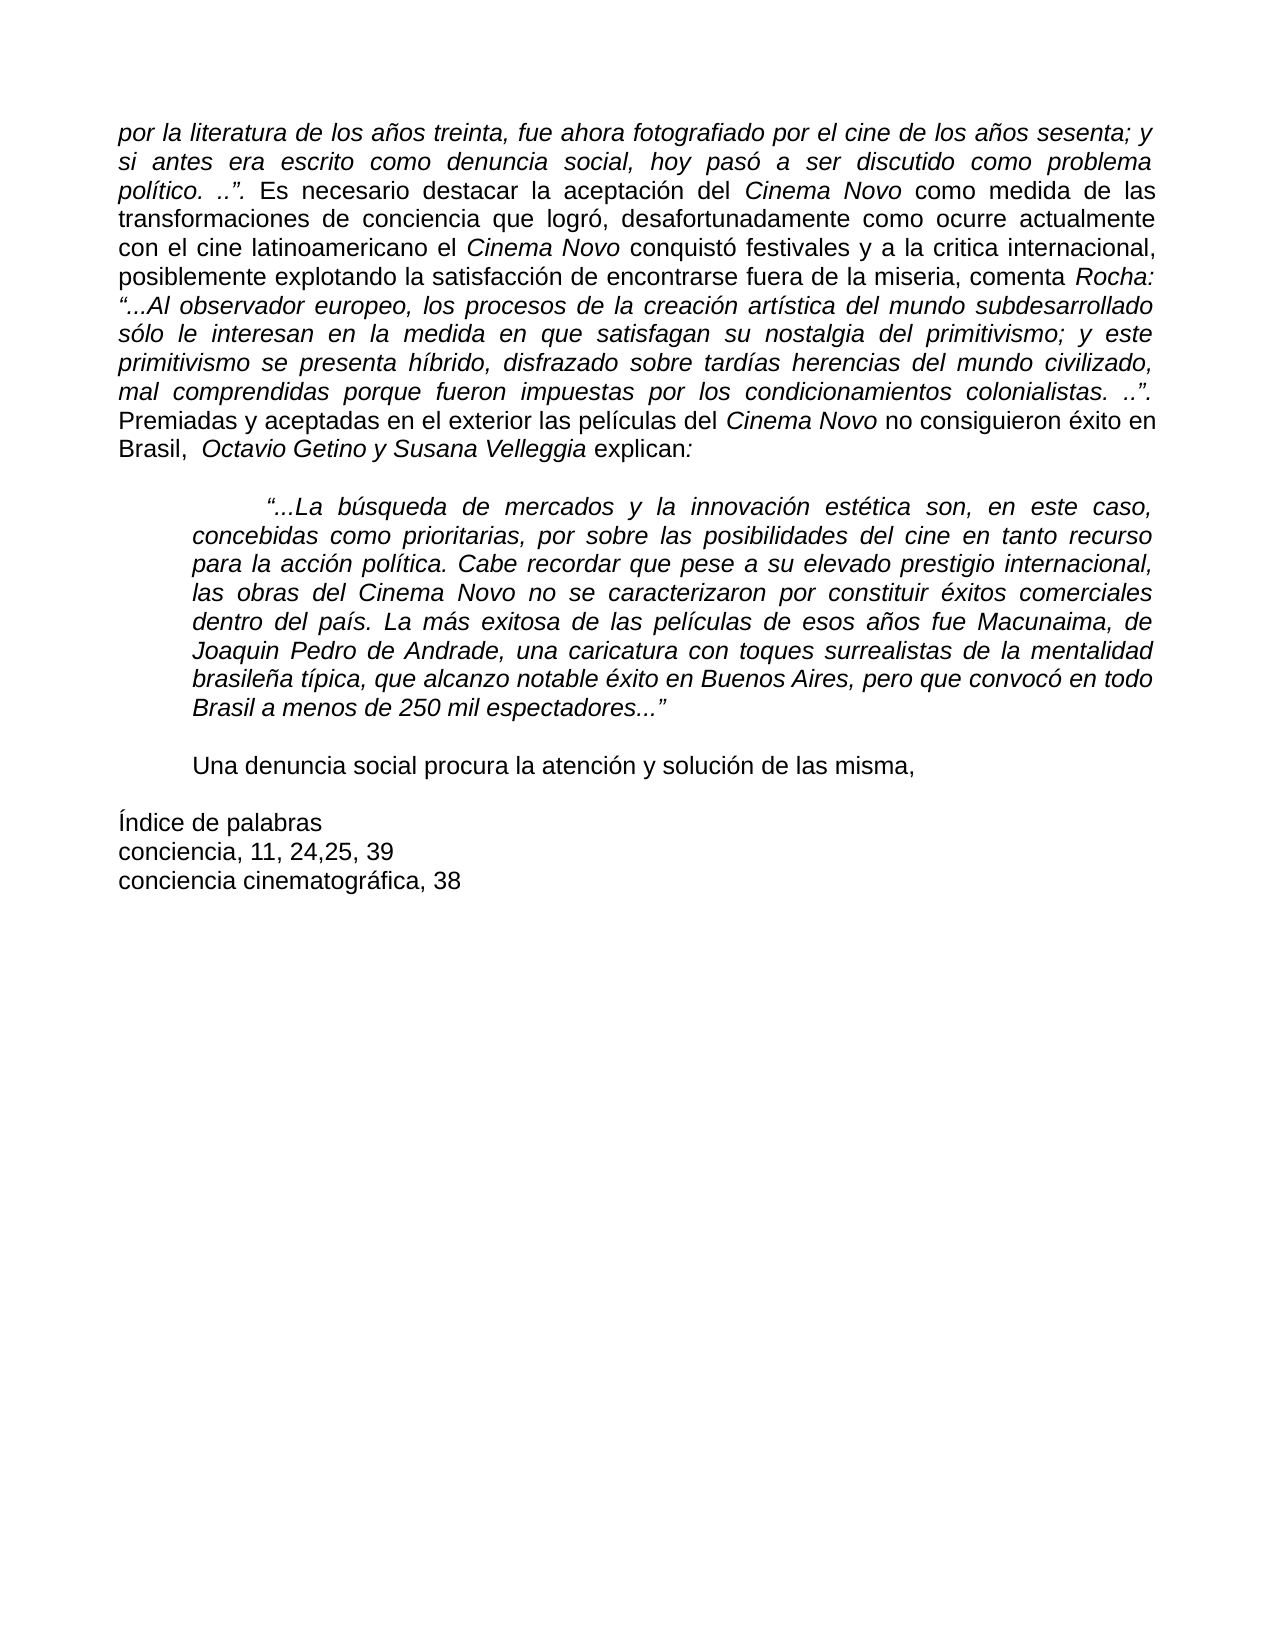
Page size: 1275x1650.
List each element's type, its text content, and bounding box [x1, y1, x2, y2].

text Índice de palabras [118, 808, 1157, 837]
text conciencia cinematográfica, 38 [118, 866, 1157, 894]
text Una denuncia social procura la atención y solución de las misma, [118, 751, 1157, 779]
text por la literatura de los años treinta, fue ahora fotografiado por el cine de los años sesenta; y si antes era escrito como denuncia social, hoy pasó a ser discutido como problema político. ..”. Es necesario destacar la aceptación del Cinema Novo como medida de las transformaciones de conciencia que logró, desafortunadamente como ocurre actualmente con el cine latinoamericano el Cinema Novo conquistó festivales y a la critica internacional, posiblemente explotando la satisfacción de encontrarse fuera de la miseria, comenta Rocha: “...Al observador europeo, los procesos de la creación artística del mundo subdesarrollado sólo le interesan en la medida en que satisfagan su nostalgia del primitivismo; y este primitivismo se presenta híbrido, disfrazado sobre tardías herencias del mundo civilizado, mal comprendidas porque fueron impuestas por los condicionamientos colonialistas. ..”. Premiadas y aceptadas en el exterior las películas del Cinema Novo no consiguieron éxito en Brasil, Octavio Getino y Susana Velleggia explican: [118, 118, 1157, 463]
text “...La búsqueda de mercados y la innovación estética son, en este caso, concebidas como prioritarias, por sobre las posibilidades del cine en tanto recurso para la acción política. Cabe recordar que pese a su elevado prestigio internacional, las obras del Cinema Novo no se caracterizaron por constituir éxitos comerciales dentro del país. La más exitosa de las películas de esos años fue Macunaima, de Joaquin Pedro de Andrade, una caricatura con toques surrealistas de la mentalidad brasileña típica, que alcanzo notable éxito en Buenos Aires, pero que convocó en todo Brasil a menos de 250 mil espectadores...” [192, 492, 1157, 722]
text conciencia, 11, 24,25, 39 [118, 837, 1157, 866]
